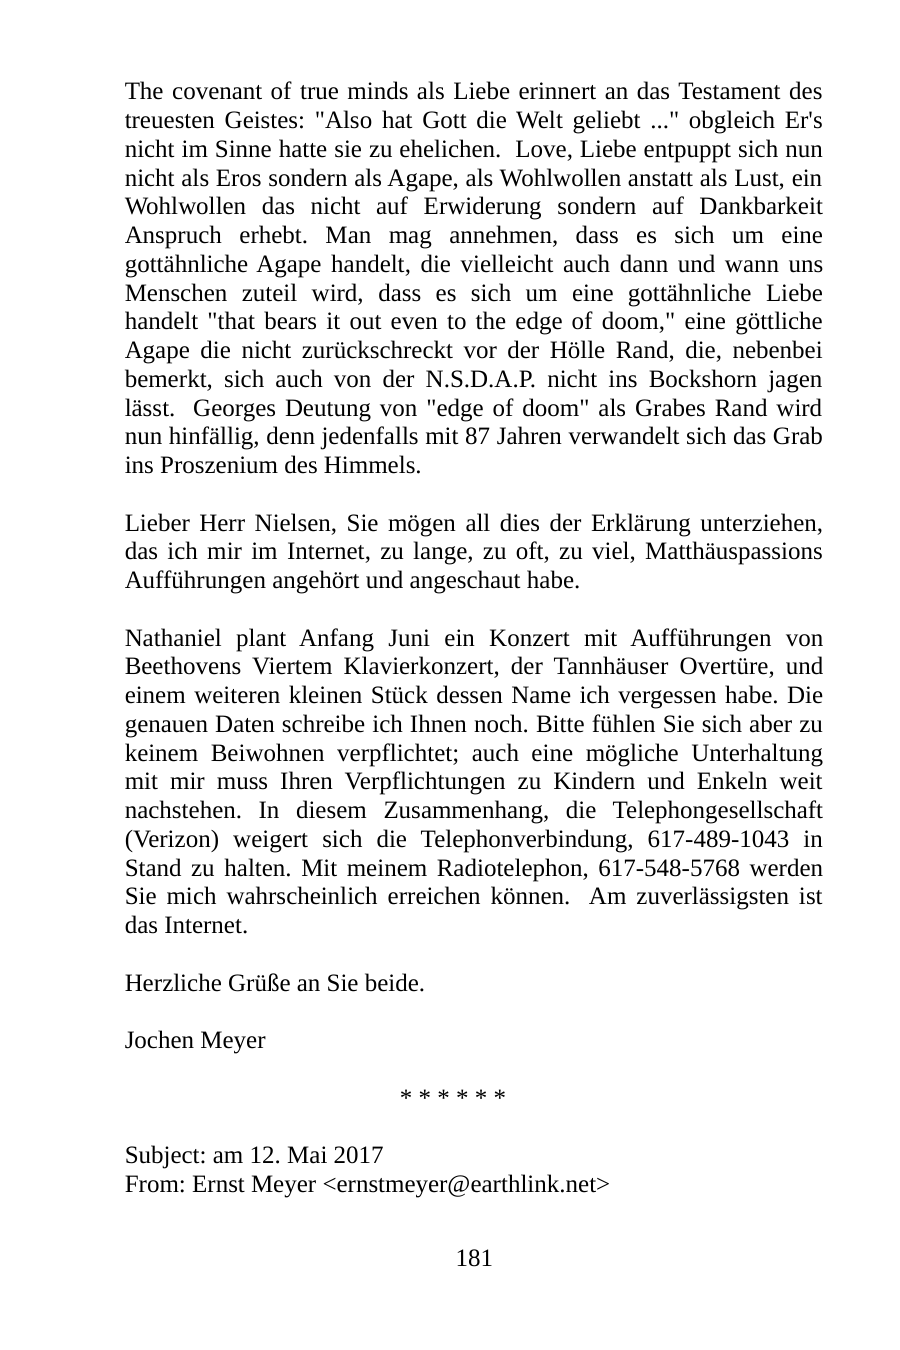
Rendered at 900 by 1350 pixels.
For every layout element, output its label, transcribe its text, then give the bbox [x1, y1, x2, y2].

text The covenant of true minds als Liebe erinnert an das Testament des treuesten Geistes: "Also hat Gott die Welt geliebt ..." obgleich Er's nicht im Sinne hatte sie zu ehelichen. Love, Liebe entpuppt sich nun nicht als Eros sondern als Agape, als Wohlwollen anstatt als Lust, ein Wohlwollen das nicht auf Erwiderung sondern auf Dankbarkeit Anspruch erhebt. Man mag annehmen, dass es sich um eine gottähnliche Agape handelt, die vielleicht auch dann und wann uns Menschen zuteil wird, dass es sich um eine gottähnliche Liebe handelt "that bears it out even to the edge of doom," eine göttliche Agape die nicht zurückschreckt vor der Hölle Rand, die, nebenbei bemerkt, sich auch von der N.S.D.A.P. nicht ins Bockshorn jagen lässt. Georges Deutung von "edge of doom" als Grabes Rand wird nun hinfällig, denn jedenfalls mit 87 Jahren verwandelt sich das Grab ins Proszenium des Himmels. [124, 76, 823, 479]
text Herzliche Grüße an Sie beide. [124, 968, 823, 996]
text Lieber Herr Nielsen, Sie mögen all dies der Erklärung unterziehen, das ich mir im Internet, zu lange, zu oft, zu viel, Matthäuspassions Aufführungen angehört und angeschaut habe. [124, 508, 823, 594]
text Jochen Meyer [124, 1025, 823, 1054]
text Nathaniel plant Anfang Juni ein Konzert mit Aufführungen von Beethovens Viertem Klavierkonzert, der Tannhäuser Overtüre, und einem weiteren kleinen Stück dessen Name ich vergessen habe. Die genauen Daten schreibe ich Ihnen noch. Bitte fühlen Sie sich aber zu keinem Beiwohnen verpflichtet; auch eine mögliche Unterhaltung mit mir muss Ihren Verpflichtungen zu Kindern und Enkeln weit nachstehen. In diesem Zusammenhang, die Telephongesellschaft (Verizon) weigert sich die Telephonverbindung, 617-489-1043 in Stand zu halten. Mit meinem Radiotelephon, 617-548-5768 werden Sie mich wahrscheinlich erreichen können. Am zuverlässigsten ist das Internet. [124, 623, 823, 939]
text Subject: am 12. Mai 2017 [124, 1140, 823, 1169]
text * * * * * * [124, 1083, 823, 1111]
text From: Ernst Meyer <ernstmeyer@earthlink.net> [124, 1169, 823, 1198]
